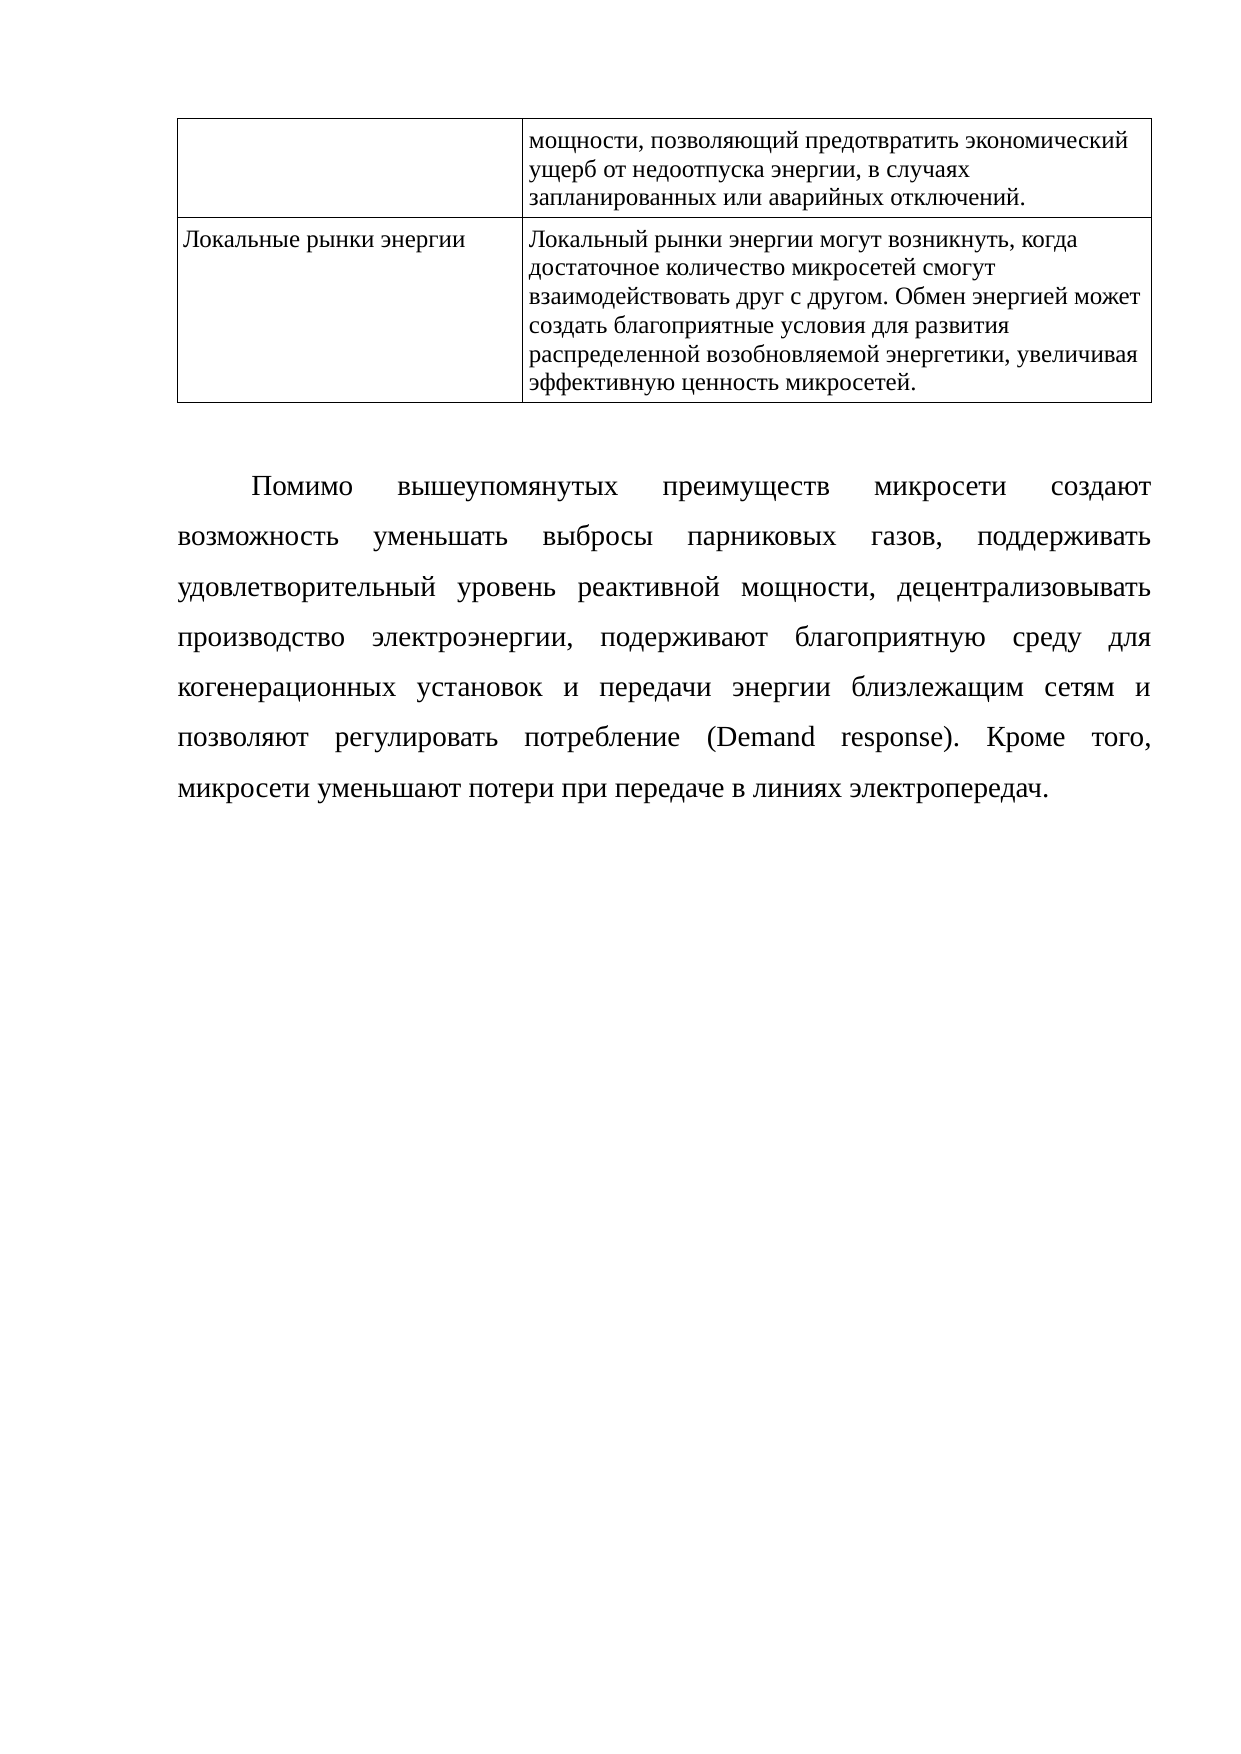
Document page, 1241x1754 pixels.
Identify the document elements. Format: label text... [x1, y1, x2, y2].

table_cell Локальный рынки энергии могут возникнуть, когда достаточное количество микросетей смогут взаимодействовать друг с другом. Обмен энергией может создать благоприятные условия для развития распределенной возобновляемой энергетики, увеличивая эффективную ценность микросетей. [523, 218, 1151, 402]
table_cell мощности, позволяющий предотвратить экономический ущерб от недоотпуска энергии, в случаях запланированных или аварийных отключений. [523, 119, 1151, 217]
table_cell Локальные рынки энергии [178, 218, 522, 402]
text Помимо вышеупомянутых преимуществ микросети создают возможность уменьшать выбросы парниковых газов, поддерживать удовлетворительный уровень реактивной мощности, децентрализовывать производство электроэнергии, подерживают благоприятную среду для когенерационных установок и передачи энергии близлежащим сетям и позволяют регулировать потребление (Demand response). Кроме того, микросети уменьшают потери при передаче в линиях электропередач. [177, 468, 1152, 803]
table_cell [178, 119, 522, 217]
